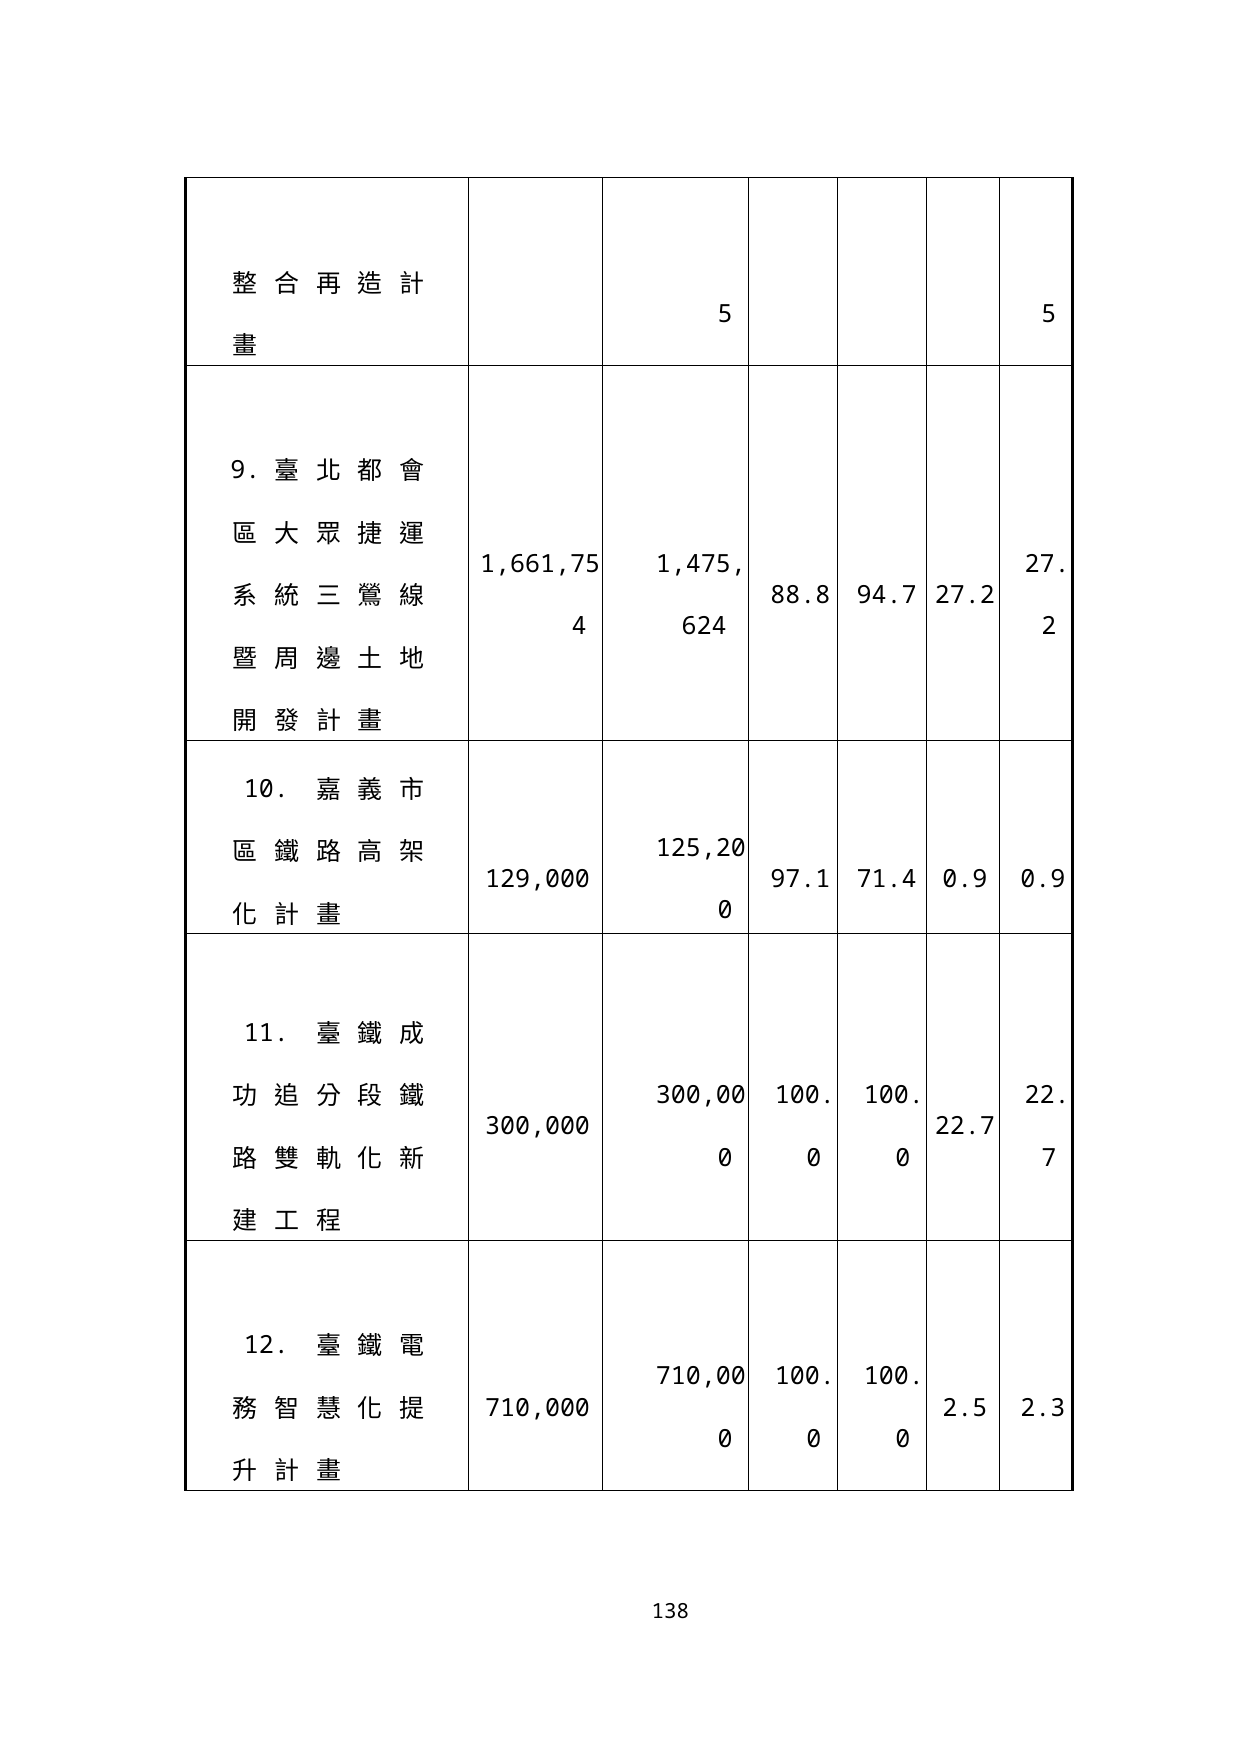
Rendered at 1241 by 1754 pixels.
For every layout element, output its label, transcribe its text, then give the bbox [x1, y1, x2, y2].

table_cell 整合再造計畫 [187, 178, 468, 365]
table_cell 9.臺北都會區大眾捷運系統三鶯線暨周邊土地開發計畫 [187, 366, 468, 740]
table_cell 100.0 [749, 1241, 837, 1490]
table_cell 2.5 [927, 1241, 999, 1490]
table_cell 100.0 [838, 1241, 926, 1490]
table_cell 710,000 [603, 1241, 748, 1490]
table_cell [927, 178, 999, 365]
table_cell 10.嘉義市區鐵路高架化計畫 [187, 741, 468, 933]
table_cell 125,200 [603, 741, 748, 933]
table_cell 22.7 [1000, 934, 1071, 1240]
table_cell 300,000 [603, 934, 748, 1240]
table_cell 12.臺鐵電務智慧化提升計畫 [187, 1241, 468, 1490]
table_cell 27.2 [1000, 366, 1071, 740]
table_cell 0.9 [927, 741, 999, 933]
table_cell 100.0 [838, 934, 926, 1240]
table_cell [469, 178, 602, 365]
table_cell 11.臺鐵成功追分段鐵路雙軌化新建工程 [187, 934, 468, 1240]
table_cell 94.7 [838, 366, 926, 740]
table_cell 22.7 [927, 934, 999, 1240]
table_cell [838, 178, 926, 365]
table_cell 27.2 [927, 366, 999, 740]
table_cell 5 [1000, 178, 1071, 365]
table_cell 710,000 [469, 1241, 602, 1490]
table_cell 1,475,624 [603, 366, 748, 740]
table_cell 88.8 [749, 366, 837, 740]
table_cell 129,000 [469, 741, 602, 933]
table_cell 0.9 [1000, 741, 1071, 933]
table_cell 1,661,754 [469, 366, 602, 740]
table_cell 5 [603, 178, 748, 365]
table_cell 100.0 [749, 934, 837, 1240]
table_cell 97.1 [749, 741, 837, 933]
table_cell 2.3 [1000, 1241, 1071, 1490]
table_cell [749, 178, 837, 365]
table_cell 71.4 [838, 741, 926, 933]
table_cell 300,000 [469, 934, 602, 1240]
